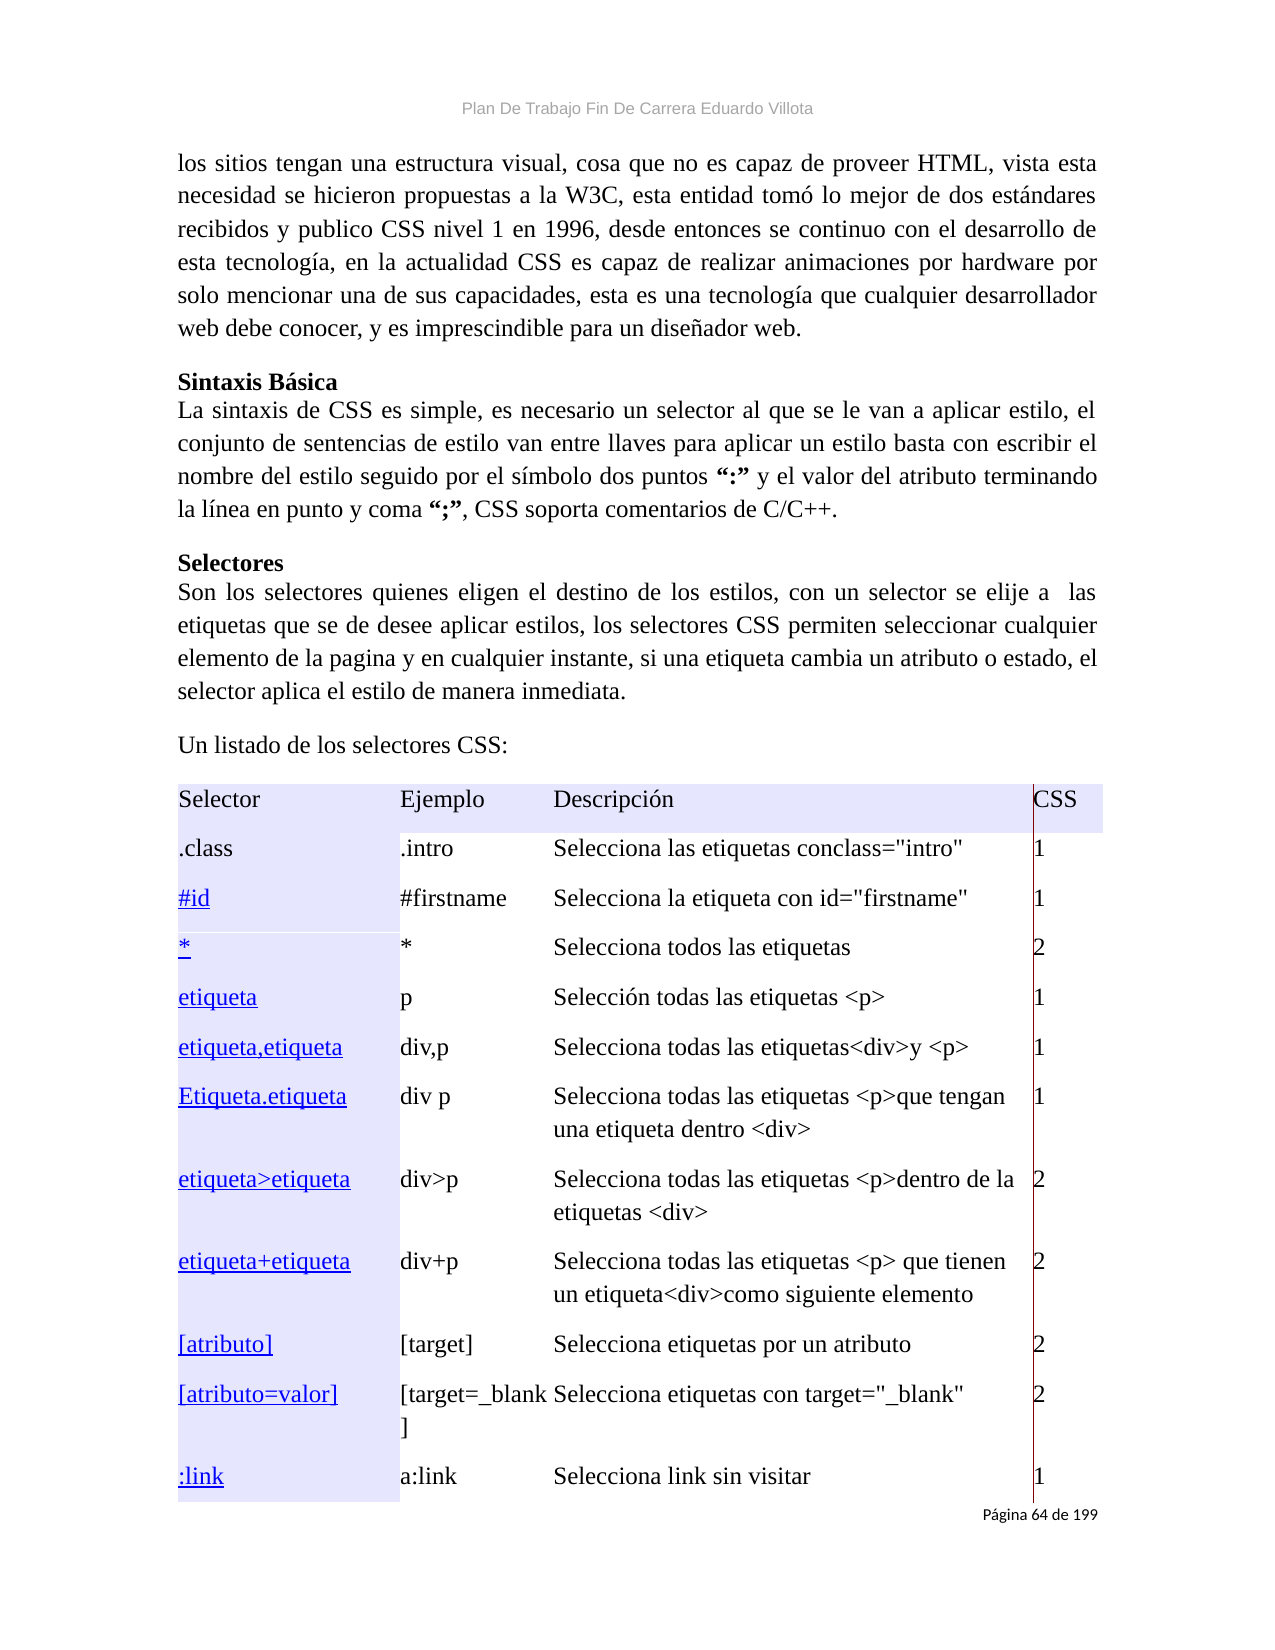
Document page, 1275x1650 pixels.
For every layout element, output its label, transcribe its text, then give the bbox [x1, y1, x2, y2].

table_cell [atributo=valor] [178, 1379, 400, 1461]
table_header Descripción [553, 784, 1033, 833]
table_cell Selecciona etiquetas con target="_blank" [553, 1379, 1033, 1461]
table_cell Selecciona todas las etiquetas <p>que tengan una etiqueta dentro <div> [553, 1081, 1033, 1164]
table_cell etiqueta>etiqueta [178, 1164, 400, 1246]
table_cell * [400, 933, 553, 982]
table_cell 2 [1034, 1329, 1103, 1379]
table_header Ejemplo [400, 784, 553, 833]
table_cell [atributo] [178, 1329, 400, 1379]
table_cell a:link [400, 1461, 553, 1502]
table_cell etiqueta [178, 982, 400, 1032]
table_cell 1 [1034, 833, 1103, 883]
table_cell .intro [400, 833, 553, 883]
table_cell 1 [1034, 1081, 1103, 1164]
table_cell Selecciona todas las etiquetas <p> que tienen un etiqueta<div>como siguiente elemento [553, 1246, 1033, 1329]
table_cell Selecciona link sin visitar [553, 1461, 1033, 1502]
table_cell [target] [400, 1329, 553, 1379]
table_cell Selecciona todas las etiquetas<div>y <p> [553, 1032, 1033, 1081]
table_cell 2 [1034, 1246, 1103, 1329]
table_cell 2 [1034, 1164, 1103, 1246]
table_header CSS [1034, 784, 1103, 833]
table_cell etiqueta,etiqueta [178, 1032, 400, 1081]
table_cell 1 [1034, 1032, 1103, 1081]
text Sintaxis Básica [177, 367, 1098, 395]
table_cell * [178, 933, 400, 982]
table_cell div p [400, 1081, 553, 1164]
table_cell .class [178, 833, 400, 883]
table_cell Selecciona todas las etiquetas <p>dentro de la etiquetas <div> [553, 1164, 1033, 1246]
table_cell div,p [400, 1032, 553, 1081]
table_cell 2 [1034, 1379, 1103, 1461]
table_cell :link [178, 1461, 400, 1502]
table_cell 2 [1034, 933, 1103, 982]
table_cell Etiqueta.etiqueta [178, 1081, 400, 1164]
table_cell 1 [1034, 883, 1103, 932]
text Un listado de los selectores CSS: [177, 730, 1098, 759]
table_cell #firstname [400, 883, 553, 932]
table_header Selector [178, 784, 400, 833]
table_cell div+p [400, 1246, 553, 1329]
text Son los selectores quienes eligen el destino de los estilos, con un selector se elije a las etiquetas que se de desee aplicar estilos, los selectores CSS permiten seleccionar cualquier elemento de la pagina y en cualquier instante, si una etiqueta cambia un atributo o estado, el selector aplica el estilo de manera inmediata. [177, 577, 1098, 705]
table_cell Selecciona etiquetas por un atributo [553, 1329, 1033, 1379]
table_cell #id [178, 883, 400, 932]
table_cell div>p [400, 1164, 553, 1246]
table_cell Selecciona las etiquetas conclass="intro" [553, 833, 1033, 883]
table_cell 1 [1034, 982, 1103, 1032]
table_cell [target=_blank] [400, 1379, 553, 1461]
text los sitios tengan una estructura visual, cosa que no es capaz de proveer HTML, vista esta necesidad se hicieron propuestas a la W3C, esta entidad tomó lo mejor de dos estándares recibidos y publico CSS nivel 1 en 1996, desde entonces se continuo con el desarrollo de esta tecnología, en la actualidad CSS es capaz de realizar animaciones por hardware por solo mencionar una de sus capacidades, esta es una tecnología que cualquier desarrollador web debe conocer, y es imprescindible para un diseñador web. [177, 148, 1098, 341]
text Selectores [177, 548, 1098, 577]
table_cell Selección todas las etiquetas <p> [553, 982, 1033, 1032]
table_cell 1 [1034, 1461, 1103, 1502]
table_cell p [400, 982, 553, 1032]
table_cell Selecciona la etiqueta con id="firstname" [553, 883, 1033, 932]
table_cell etiqueta+etiqueta [178, 1246, 400, 1329]
table_cell Selecciona todos las etiquetas [553, 933, 1033, 982]
text La sintaxis de CSS es simple, es necesario un selector al que se le van a aplicar estilo, el conjunto de sentencias de estilo van entre llaves para aplicar un estilo basta con escribir el nombre del estilo seguido por el símbolo dos puntos “:” y el valor del atributo terminando la línea en punto y coma “;”, CSS soporta comentarios de C/C++. [177, 395, 1098, 523]
